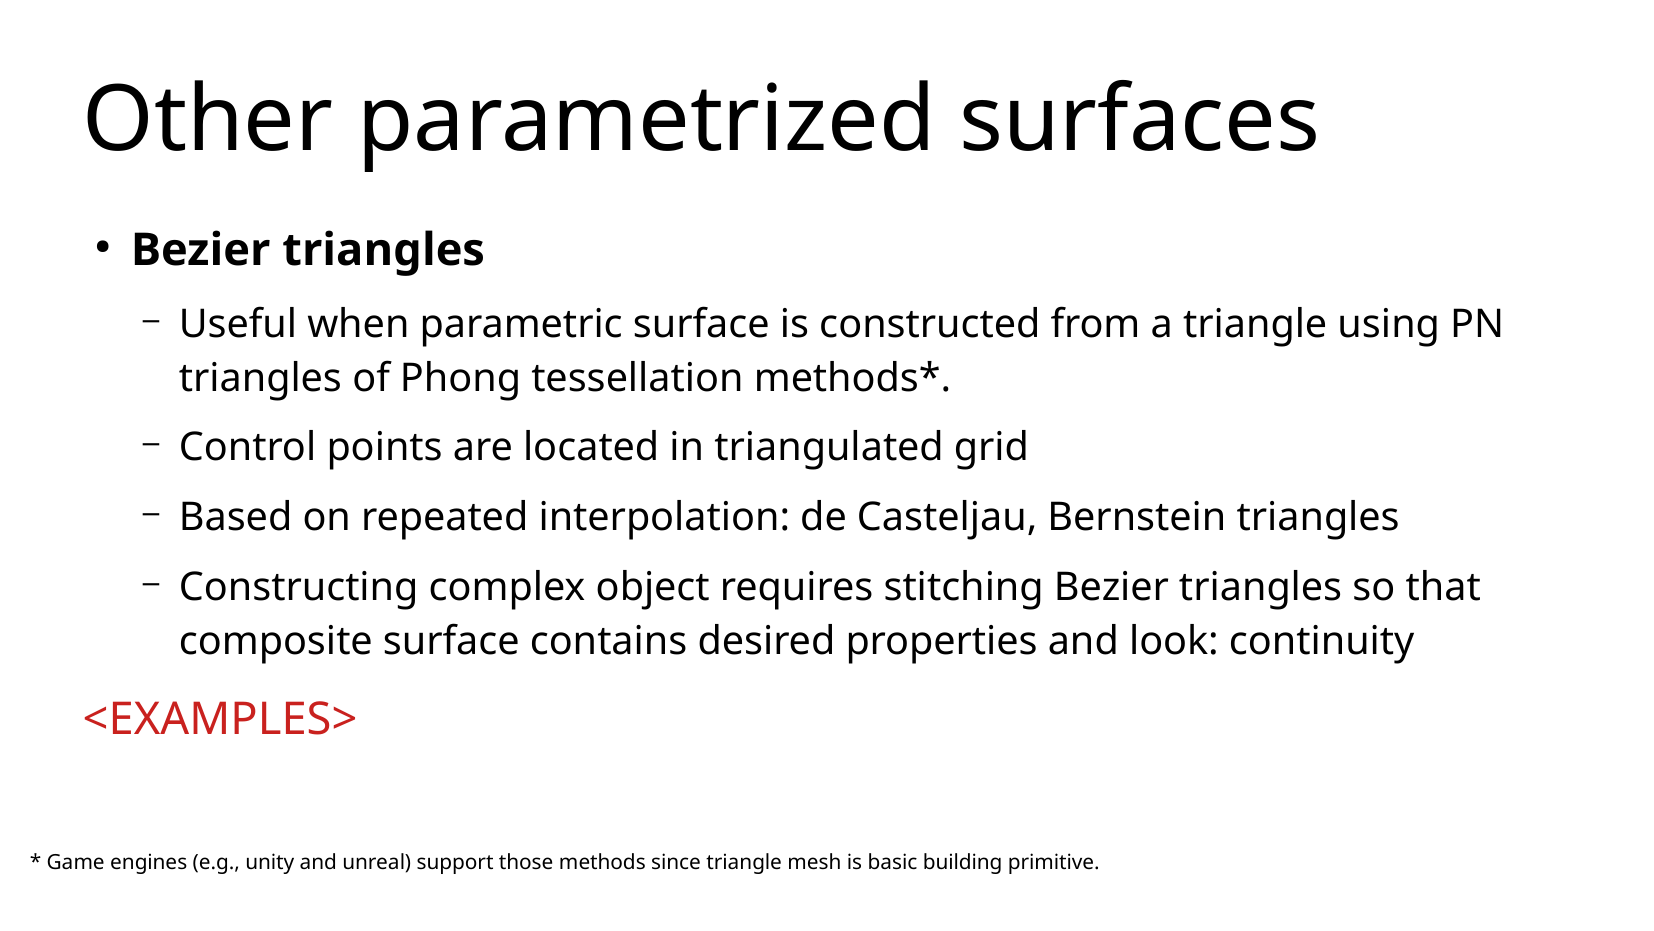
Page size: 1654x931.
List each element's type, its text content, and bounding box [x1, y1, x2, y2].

text_box * Game engines (e.g., unity and unreal) support those methods since triangle mesh is basic building primitive. [15, 840, 1636, 881]
title Other parametrized surfaces [82, 37, 1571, 193]
list Bezier triangles Useful when parametric surface is constructed from a triangle using PN triangles of Phong tessellation methods*. Control points are located in triangulated grid Based on repeated interpolation: de Casteljau, Bernstein triangles Constructing complex object requires stitching Bezier triangles so that composite surface contains desired properties and look: continuity <EXAMPLES> [82, 217, 1571, 758]
